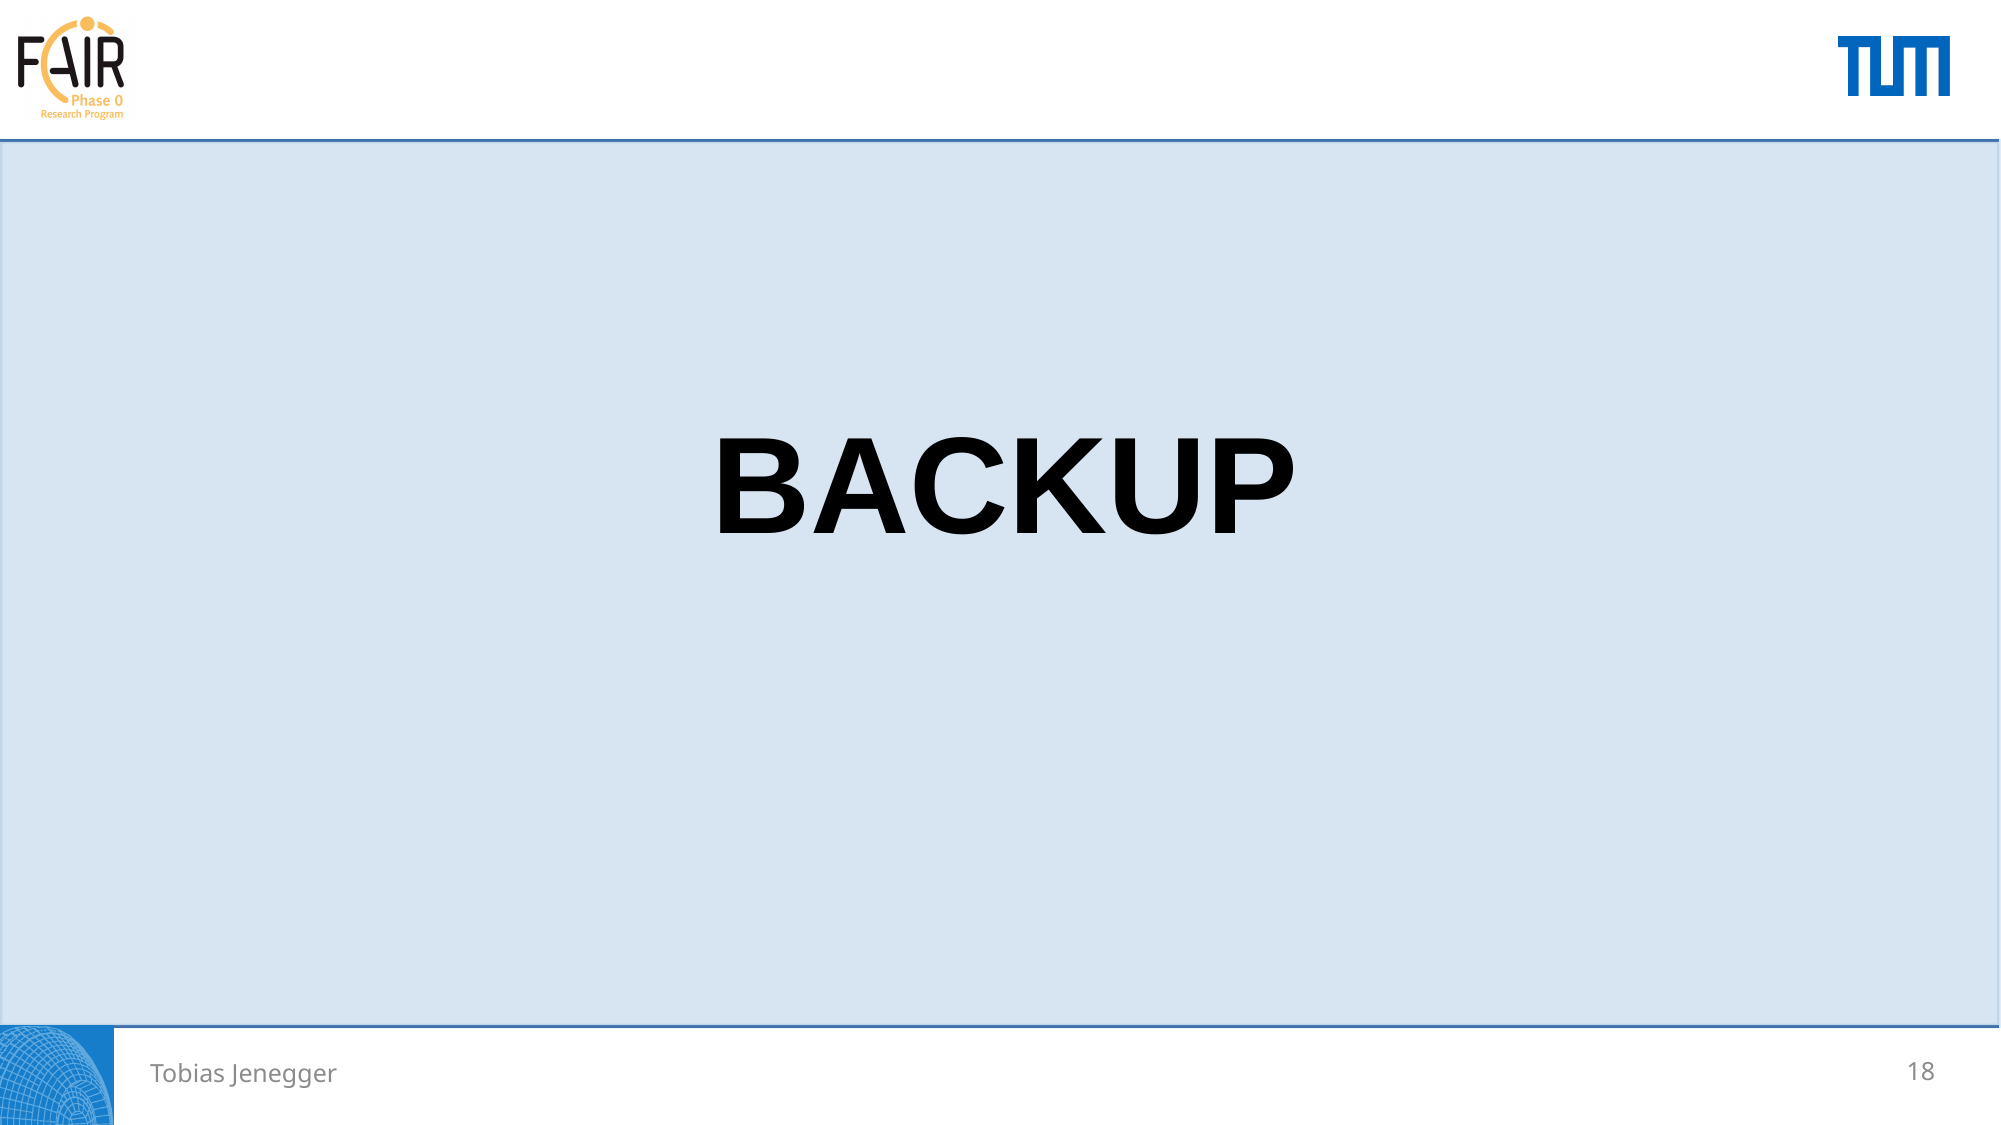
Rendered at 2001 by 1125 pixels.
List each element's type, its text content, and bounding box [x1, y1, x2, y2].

picture [15, 15, 142, 120]
picture [1838, 36, 1950, 96]
text_box BACKUP [150, 401, 1861, 571]
picture [0, 1025, 114, 1125]
